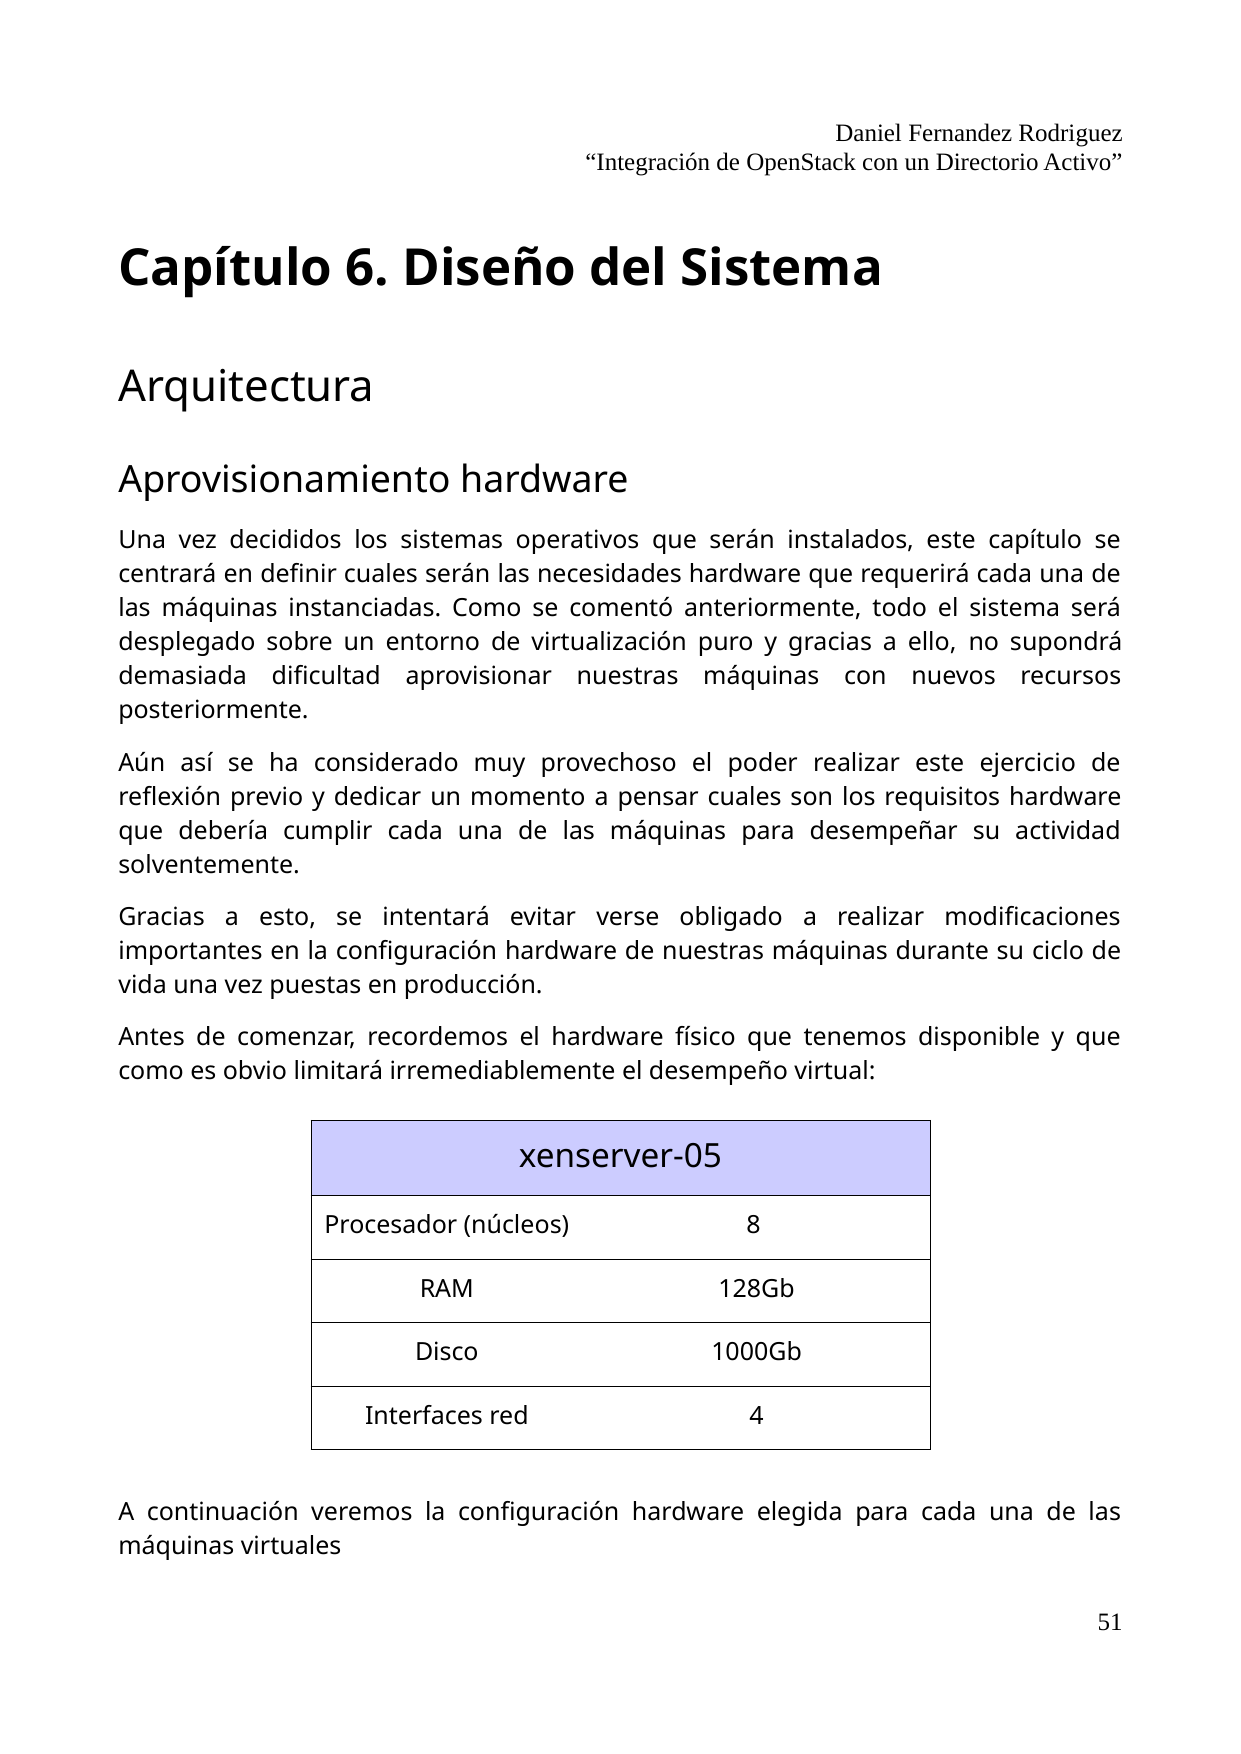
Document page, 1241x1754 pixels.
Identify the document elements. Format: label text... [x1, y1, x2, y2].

table_cell 4 [583, 1387, 930, 1449]
table_header xenserver-05 [312, 1121, 930, 1195]
table_cell 8 [583, 1196, 930, 1258]
table_cell 1000Gb [583, 1323, 930, 1386]
table_cell Interfaces red [312, 1387, 583, 1449]
table_cell 128Gb [583, 1260, 930, 1322]
text Gracias a esto, se intentará evitar verse obligado a realizar modificaciones importantes en la configuración hardware de nuestras máquinas durante su ciclo de vida una vez puestas en producción. [118, 898, 1122, 1001]
subtitle Capítulo 6. Diseño del Sistema [118, 231, 1122, 300]
table_cell Procesador (núcleos) [312, 1196, 583, 1258]
text Antes de comenzar, recordemos el hardware físico que tenemos disponible y que como es obvio limitará irremediablemente el desempeño virtual: [118, 1019, 1122, 1087]
text A continuación veremos la configuración hardware elegida para cada una de las máquinas virtuales [118, 1493, 1122, 1561]
text Aún así se ha considerado muy provechoso el poder realizar este ejercicio de reflexión previo y dedicar un momento a pensar cuales son los requisitos hardware que debería cumplir cada una de las máquinas para desempeñar su actividad solventemente. [118, 744, 1122, 880]
table_cell RAM [312, 1260, 583, 1322]
table_cell Disco [312, 1323, 583, 1386]
subtitle Aprovisionamiento hardware [118, 452, 1122, 503]
subtitle Arquitectura [118, 355, 1122, 415]
text Una vez decididos los sistemas operativos que serán instalados, este capítulo se centrará en definir cuales serán las necesidades hardware que requerirá cada una de las máquinas instanciadas. Como se comentó anteriormente, todo el sistema será desplegado sobre un entorno de virtualización puro y gracias a ello, no supondrá demasiada dificultad aprovisionar nuestras máquinas con nuevos recursos posteriormente. [118, 522, 1122, 726]
